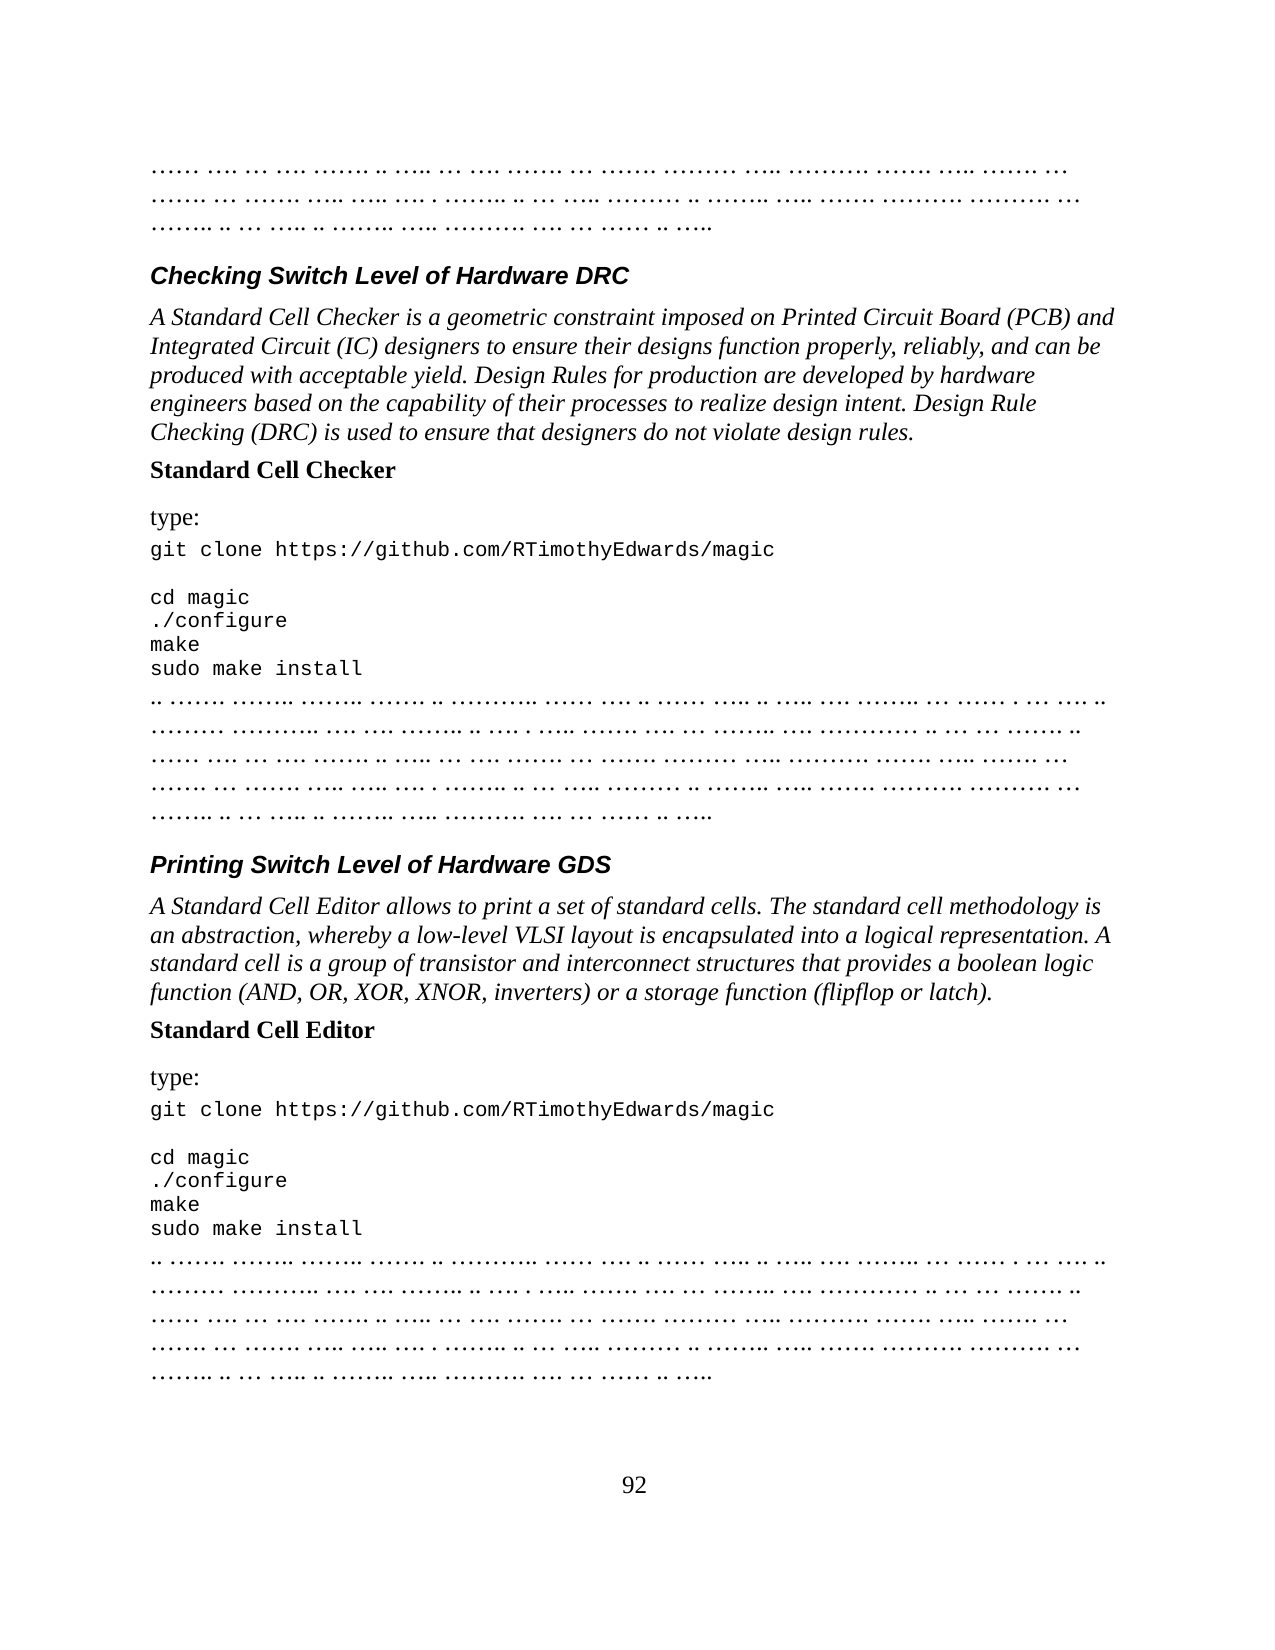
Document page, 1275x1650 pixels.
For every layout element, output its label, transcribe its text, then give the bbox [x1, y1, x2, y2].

text make [150, 1194, 1125, 1218]
text cd magic [150, 587, 1125, 610]
text .. ……. …….. …….. ……. .. ……….. …… …. .. …… ….. .. ….. …. …….. … …… . … …. .. ……… ……….. …. …. …….. .. …. . ….. ……. …. … …….. …. ………… .. … … ……. .. …… …. … …. ……. .. ….. … …. ……. … ……. ……… ….. ………. ……. ….. ……. … ……. … ……. ….. ….. …. . …….. .. … ….. ……… .. …….. ….. ……. ………. ………. … …….. .. … ….. .. …….. ….. ………. …. … …… .. ….. [150, 681, 1125, 825]
text .. ……. …….. …….. ……. .. ……….. …… …. .. …… ….. .. ….. …. …….. … …… . … …. .. ……… ……….. …. …. …….. .. …. . ….. ……. …. … …….. …. ………… .. … … ……. .. …… …. … …. ……. .. ….. … …. ……. … ……. ……… ….. ………. ……. ….. ……. … ……. … ……. ….. ….. …. . …….. .. … ….. ……… .. …….. ….. ……. ………. ………. … …….. .. … ….. .. …….. ….. ………. …. … …… .. ….. [150, 1241, 1125, 1385]
text sudo make install [150, 658, 1125, 681]
text ./configure [150, 1170, 1125, 1194]
text Standard Cell Editor [150, 1015, 1125, 1044]
text cd magic [150, 1147, 1125, 1170]
text type: [150, 1062, 1125, 1090]
text make [150, 634, 1125, 658]
text ./configure [150, 610, 1125, 634]
text git clone https://github.com/RTimothyEdwards/magic [150, 1099, 1125, 1123]
text type: [150, 502, 1125, 530]
text Standard Cell Checker [150, 455, 1125, 484]
subtitle Printing Switch Level of Hardware GDS [150, 850, 1125, 878]
text …… …. … …. ……. .. ….. … …. ……. … ……. ……… ….. ………. ……. ….. ……. … ……. … ……. ….. ….. …. . …….. .. … ….. ……… .. …….. ….. ……. ………. ………. … …….. .. … ….. .. …….. ….. ………. …. … …… .. ….. [150, 150, 1125, 236]
subtitle Checking Switch Level of Hardware DRC [150, 261, 1125, 290]
text git clone https://github.com/RTimothyEdwards/magic [150, 539, 1125, 563]
text sudo make install [150, 1218, 1125, 1241]
text A Standard Cell Checker is a geometric constraint imposed on Printed Circuit Board (PCB) and Integrated Circuit (IC) designers to ensure their designs function properly, reliably, and can be produced with acceptable yield. Design Rules for production are developed by hardware engineers based on the capability of their processes to realize design intent. Design Rule Checking (DRC) is used to ensure that designers do not violate design rules. [150, 302, 1125, 446]
text A Standard Cell Editor allows to print a set of standard cells. The standard cell methodology is an abstraction, whereby a low-level VLSI layout is encapsulated into a logical representation. A standard cell is a group of transistor and interconnect structures that provides a boolean logic function (AND, OR, XOR, XNOR, inverters) or a storage function (flipflop or latch). [150, 891, 1125, 1006]
